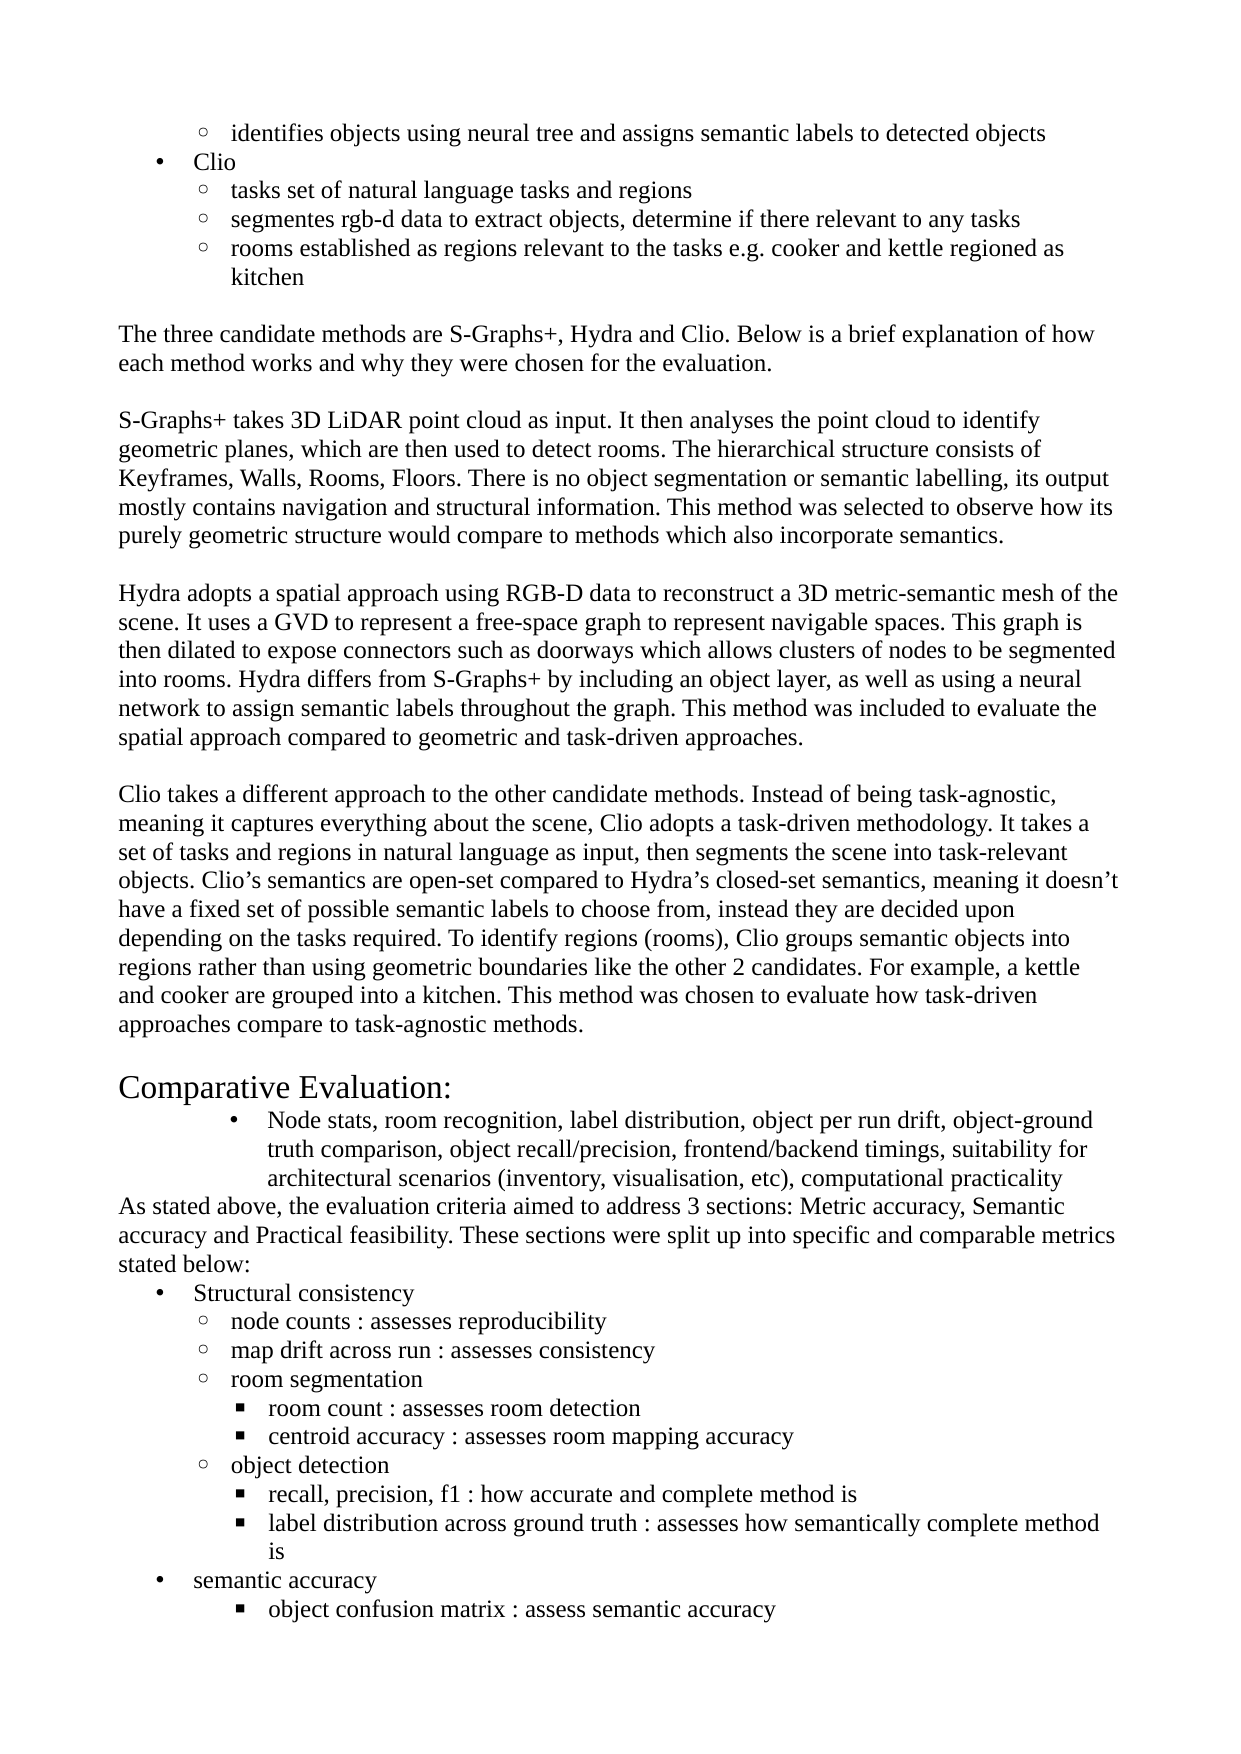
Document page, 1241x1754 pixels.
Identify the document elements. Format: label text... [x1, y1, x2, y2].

list Structural consistency [156, 1278, 1122, 1306]
list room segmentation [193, 1364, 1122, 1393]
list room count : assesses room detection [231, 1393, 1122, 1421]
text Comparative Evaluation: [118, 1067, 1122, 1105]
list Clio [156, 147, 1122, 176]
list semantic accuracy [156, 1565, 1122, 1594]
list object detection [193, 1450, 1122, 1479]
text Clio takes a different approach to the other candidate methods. Instead of being task-agnostic, meaning it captures everything about the scene, Clio adopts a task-driven methodology. It takes a set of tasks and regions in natural language as input, then segments the scene into task-relevant objects. Clio’s semantics are open-set compared to Hydra’s closed-set semantics, meaning it doesn’t have a fixed set of possible semantic labels to choose from, instead they are decided upon depending on the tasks required. To identify regions (rooms), Clio groups semantic objects into regions rather than using geometric boundaries like the other 2 candidates. For example, a kettle and cooker are grouped into a kitchen. This method was chosen to evaluate how task-driven approaches compare to task-agnostic methods. [118, 779, 1122, 1038]
list Node stats, room recognition, label distribution, object per run drift, object-ground truth comparison, object recall/precision, frontend/backend timings, suitability for architectural scenarios (inventory, visualisation, etc), computational practicality [229, 1105, 1122, 1191]
list node counts : assesses reproducibility [193, 1306, 1122, 1335]
list centroid accuracy : assesses room mapping accuracy [231, 1421, 1122, 1450]
list rooms established as regions relevant to the tasks e.g. cooker and kettle regioned as kitchen [193, 233, 1122, 291]
list recall, precision, f1 : how accurate and complete method is [231, 1479, 1122, 1508]
list map drift across run : assesses consistency [193, 1335, 1122, 1364]
text S-Graphs+ takes 3D LiDAR point cloud as input. It then analyses the point cloud to identify geometric planes, which are then used to detect rooms. The hierarchical structure consists of Keyframes, Walls, Rooms, Floors. There is no object segmentation or semantic labelling, its output mostly contains navigation and structural information. This method was selected to observe how its purely geometric structure would compare to methods which also incorporate semantics. [118, 406, 1122, 549]
text As stated above, the evaluation criteria aimed to address 3 sections: Metric accuracy, Semantic accuracy and Practical feasibility. These sections were split up into specific and comparable metrics stated below: [118, 1191, 1122, 1278]
list segmentes rgb-d data to extract objects, determine if there relevant to any tasks [193, 204, 1122, 233]
list identifies objects using neural tree and assigns semantic labels to detected objects [193, 118, 1122, 147]
text The three candidate methods are S-Graphs+, Hydra and Clio. Below is a brief explanation of how each method works and why they were chosen for the evaluation. [118, 319, 1122, 377]
list object confusion matrix : assess semantic accuracy [231, 1594, 1122, 1623]
list tasks set of natural language tasks and regions [193, 176, 1122, 204]
text Hydra adopts a spatial approach using RGB-D data to reconstruct a 3D metric-semantic mesh of the scene. It uses a GVD to represent a free-space graph to represent navigable spaces. This graph is then dilated to expose connectors such as doorways which allows clusters of nodes to be segmented into rooms. Hydra differs from S-Graphs+ by including an object layer, as well as using a neural network to assign semantic labels throughout the graph. This method was included to evaluate the spatial approach compared to geometric and task-driven approaches. [118, 578, 1122, 751]
list label distribution across ground truth : assesses how semantically complete method is [231, 1508, 1122, 1565]
